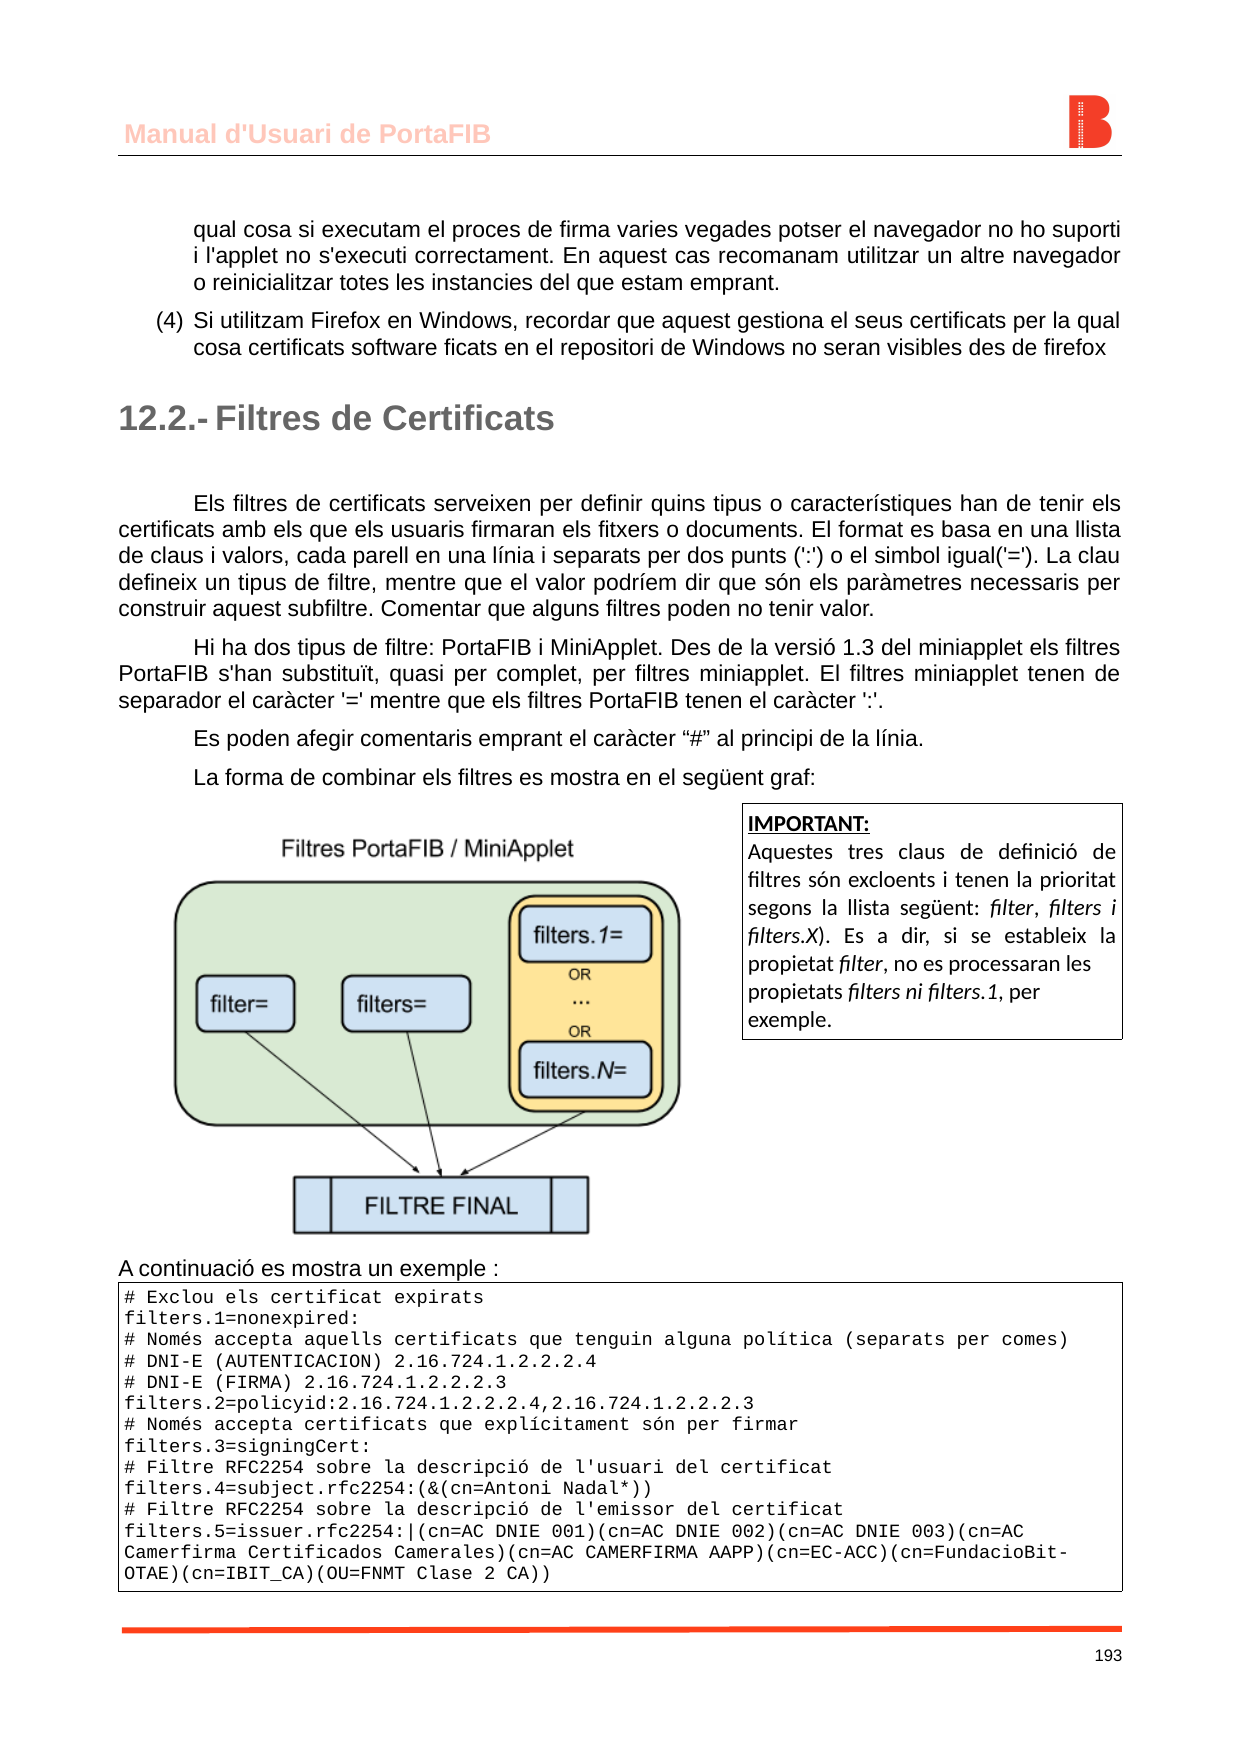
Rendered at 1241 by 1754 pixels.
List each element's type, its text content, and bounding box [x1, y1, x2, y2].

text Els filtres de certificats serveixen per definir quins tipus o característiques han de tenir els certificats amb els que els usuaris firmaran els fitxers o documents. El format es basa en una llista de claus i valors, cada parell en una línia i separats per dos punts (':') o el simbol igual('='). La clau defineix un tipus de filtre, mentre que el valor podríem dir que són els paràmetres necessaris per construir aquest subfiltre. Comentar que alguns filtres poden no tenir valor. [118, 489, 1122, 621]
table_header [118, 803, 742, 1255]
picture [161, 808, 699, 1250]
list qual cosa si executam el proces de firma varies vegades potser el navegador no ho suporti i l'applet no s'executi correctament. En aquest cas recomanam utilitzar un altre navegador o reinicialitzar totes les instancies del que estam emprant. [156, 216, 1122, 295]
text La forma de combinar els filtres es mostra en el següent graf: [118, 764, 1122, 791]
text Es poden afegir comentaris emprant el caràcter “#” al principi de la línia. [118, 725, 1122, 752]
table_header IMPORTANT: Aquestes tres claus de definició de filtres són excloents i tenen la prioritat segons la llista següent: filter, filters i filters.X). Es a dir, si se estableix la propietat filter, no es processaran les propietats filters ni filters.1, per exemple. [743, 804, 1122, 1039]
table_cell [742, 1040, 1122, 1255]
picture [1063, 94, 1117, 150]
text A continuació es mostra un exemple : [118, 1255, 1122, 1282]
list Si utilitzam Firefox en Windows, recordar que aquest gestiona el seus certificats per la qual cosa certificats software ficats en el repositori de Windows no seran visibles des de firefox [156, 307, 1122, 360]
text Hi ha dos tipus de filtre: PortaFIB i MiniApplet. Des de la versió 1.3 del miniapplet els filtres PortaFIB s'han substituït, quasi per complet, per filtres miniapplet. El filtres miniapplet tenen de separador el caràcter '=' mentre que els filtres PortaFIB tenen el caràcter ':'. [118, 634, 1122, 713]
table_header # Exclou els certificat expirats filters.1=nonexpired: # Només accepta aquells certificats que tenguin alguna política (separats per comes) # DNI-E (AUTENTICACION) 2.16.724.1.2.2.2.4 # DNI-E (FIRMA) 2.16.724.1.2.2.2.3 filters.2=policyid:2.16.724.1.2.2.2.4,2.16.724.1.2.2.2.3 # Només accepta certificats que explícitament són per firmar filters.3=signingCert: # Filtre RFC2254 sobre la descripció de l'usuari del certificat filters.4=subject.rfc2254:(&(cn=Antoni Nadal*)) # Filtre RFC2254 sobre la descripció de l'emissor del certificat filters.5=issuer.rfc2254:|(cn=AC DNIE 001)(cn=AC DNIE 002)(cn=AC DNIE 003)(cn=AC Camerfirma Certificados Camerales)(cn=AC CAMERFIRMA AAPP)(cn=EC-ACC)(cn=FundacioBit-OTAE)(cn=IBIT_CA)(OU=FNMT Clase 2 CA)) [119, 1283, 1122, 1591]
subtitle Filtres de Certificats [118, 397, 1122, 438]
